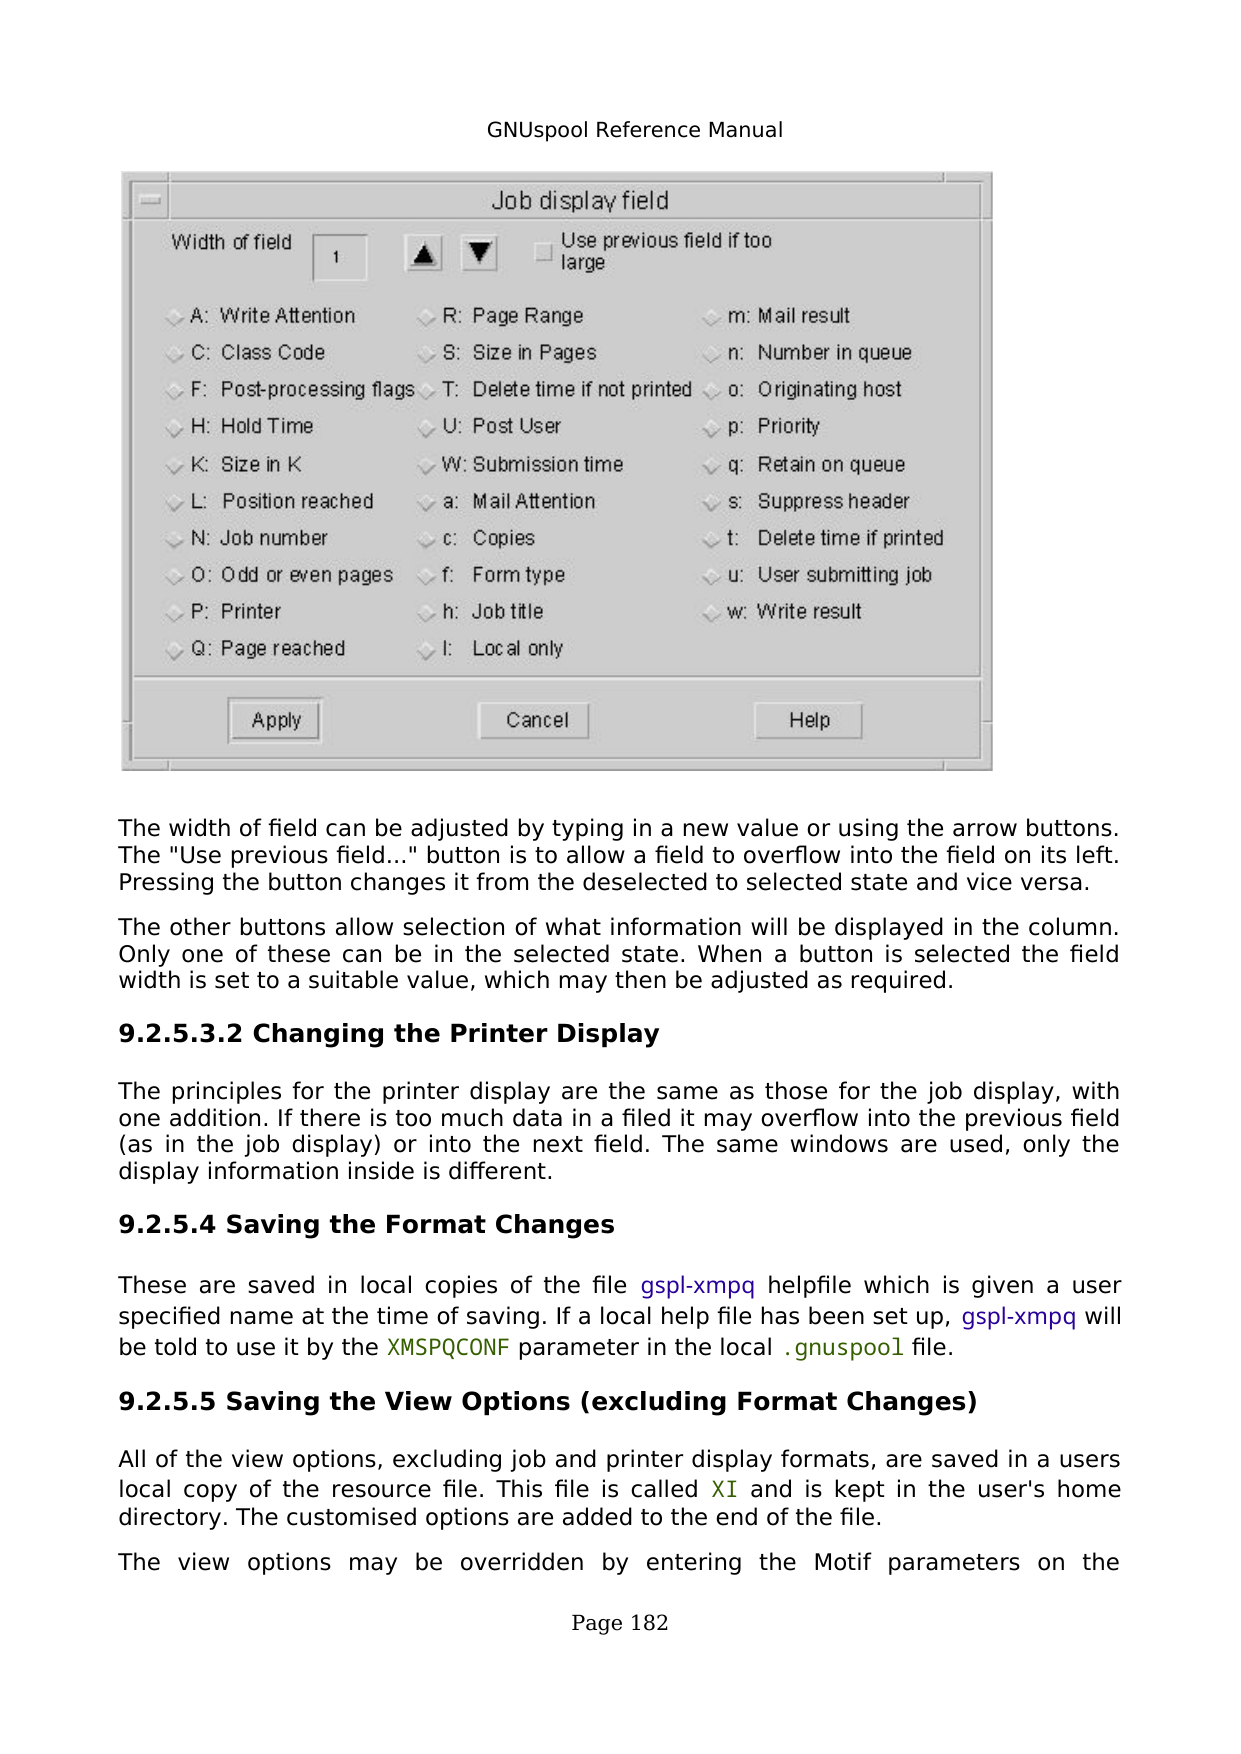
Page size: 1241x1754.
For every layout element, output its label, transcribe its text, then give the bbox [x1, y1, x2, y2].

picture [121, 171, 993, 771]
text The view options may be overridden by entering the Motif parameters on the [118, 1549, 1122, 1576]
text The width of field can be adjusted by typing in a new value or using the arrow buttons. The "Use previous field..." button is to allow a field to overflow into the field on its left. Pressing the button changes it from the deselected to selected state and vice versa. [118, 815, 1122, 896]
subtitle Saving the Format Changes [118, 1210, 1122, 1239]
subtitle Changing the Printer Display [118, 1019, 1122, 1048]
subtitle Saving the View Options (excluding Format Changes) [118, 1388, 1122, 1417]
text These are saved in local copies of the file gspl-xmpq helpfile which is given a user specified name at the time of saving. If a local help file has been set up, gspl-xmpq will be told to use it by the XMSPQCONF parameter in the local .gnuspool file. [118, 1269, 1122, 1363]
text The other buttons allow selection of what information will be displayed in the column. Only one of these can be in the selected state. When a button is selected the field width is set to a suitable value, which may then be adjusted as required. [118, 914, 1122, 994]
text All of the view options, excluding job and printer display formats, are saved in a users local copy of the resource file. This file is called XI and is kept in the user's home directory. The customised options are added to the end of the file. [118, 1446, 1122, 1531]
text The principles for the printer display are the same as those for the job display, with one addition. If there is too much data in a filed it may overflow into the previous field (as in the job display) or into the next field. The same windows are used, only the display information inside is different. [118, 1078, 1122, 1185]
